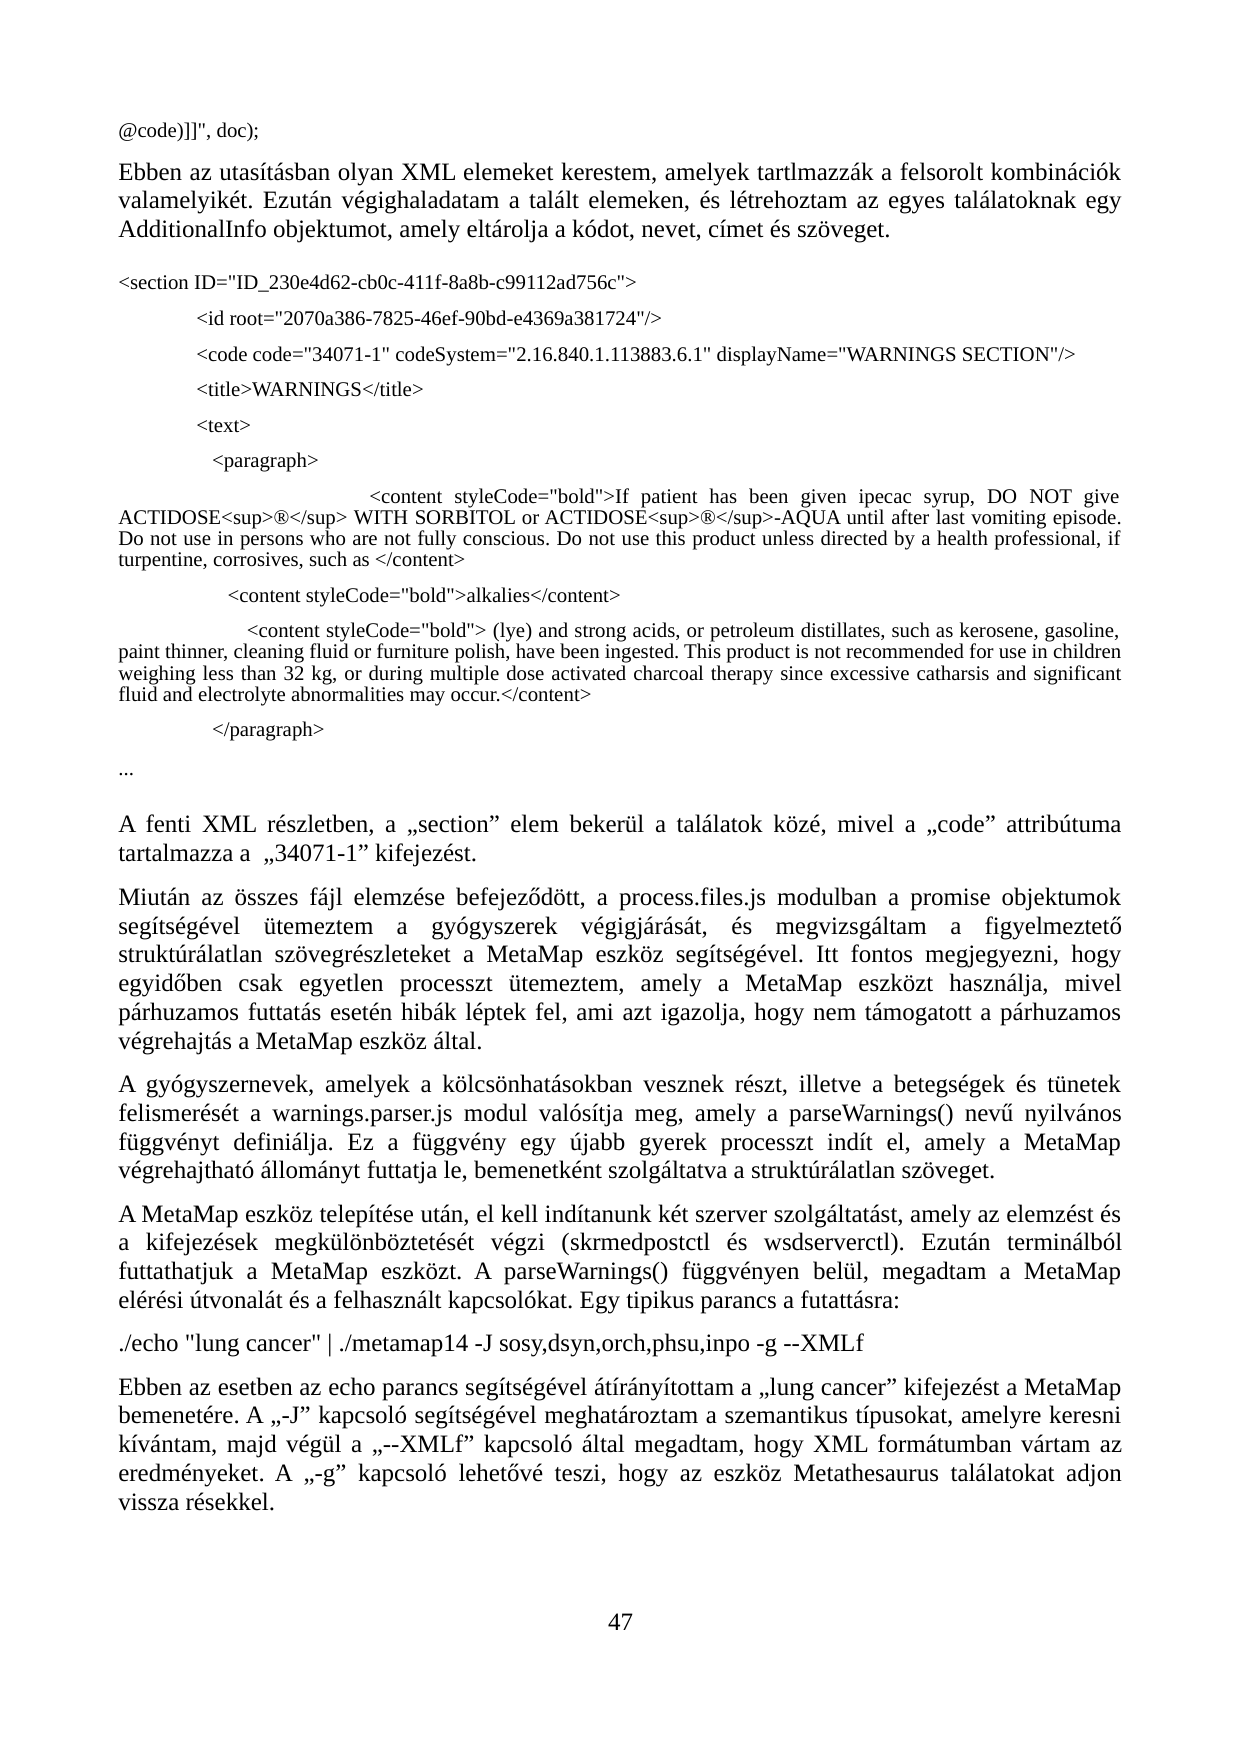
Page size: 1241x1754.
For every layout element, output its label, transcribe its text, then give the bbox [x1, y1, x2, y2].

text <title>WARNINGS</title> [118, 380, 1122, 401]
text Ebben az esetben az echo parancs segítségével átírányítottam a „lung cancer” kifejezést a MetaMap bemenetére. A „-J” kapcsoló segítségével meghatároztam a szemantikus típusokat, amelyre keresni kívántam, majd végül a „--XMLf” kapcsoló által megadtam, hogy XML formátumban vártam az eredményeket. A „-g” kapcsoló lehetővé teszi, hogy az eszköz Metathesaurus találatokat adjon vissza résekkel. [118, 1372, 1122, 1515]
text <code code="34071-1" codeSystem="2.16.840.1.113883.6.1" displayName="WARNINGS SECTION"/> [118, 344, 1122, 365]
text <paragraph> [118, 451, 1122, 472]
text @code)]]", doc); [118, 118, 1122, 142]
title A fenti XML részletben, a „section” elem bekerül a találatok közé, mivel a „code” attribútuma tartalmazza a „34071-1” kifejezést. [118, 809, 1122, 867]
text ... [118, 756, 1122, 779]
text <content styleCode="bold"> (lye) and strong acids, or petroleum distillates, such as kerosene, gasoline, paint thinner, cleaning fluid or furniture polish, have been ingested. This product is not recommended for use in children weighing less than 32 kg, or during multiple dose activated charcoal therapy since excessive catharsis and significant fluid and electrolyte abnormalities may occur.</content> [118, 621, 1122, 705]
text Miután az összes fájl elemzése befejeződött, a process.files.js modulban a promise objektumok segítségével ütemeztem a gyógyszerek végigjárását, és megvizsgáltam a figyelmeztető struktúrálatlan szövegrészleteket a MetaMap eszköz segítségével. Itt fontos megjegyezni, hogy egyidőben csak egyetlen processzt ütemeztem, amely a MetaMap eszközt használja, mivel párhuzamos futtatás esetén hibák léptek fel, ami azt igazolja, hogy nem támogatott a párhuzamos végrehajtás a MetaMap eszköz által. [118, 882, 1122, 1054]
text A MetaMap eszköz telepítése után, el kell indítanunk két szerver szolgáltatást, amely az elemzést és a kifejezések megkülönböztetését végzi (skrmedpostctl és wsdserverctl). Ezután terminálból futtathatjuk a MetaMap eszközt. A parseWarnings() függvényen belül, megadtam a MetaMap elérési útvonalát és a felhasznált kapcsolókat. Egy tipikus parancs a futattásra: [118, 1199, 1122, 1314]
title Ebben az utasításban olyan XML elemeket kerestem, amelyek tartlmazzák a felsorolt kombinációk valamelyikét. Ezután végighaladatam a talált elemeken, és létrehoztam az egyes találatoknak egy AdditionalInfo objektumot, amely eltárolja a kódot, nevet, címet és szöveget. [118, 157, 1122, 243]
text <id root="2070a386-7825-46ef-90bd-e4369a381724"/> [118, 309, 1122, 330]
text <text> [118, 416, 1122, 437]
text A gyógyszernevek, amelyek a kölcsönhatásokban vesznek részt, illetve a betegségek és tünetek felismerését a warnings.parser.js modul valósítja meg, amely a parseWarnings() nevű nyilvános függvényt definiálja. Ez a függvény egy újabb gyerek processzt indít el, amely a MetaMap végrehajtható állományt futtatja le, bemenetként szolgáltatva a struktúrálatlan szöveget. [118, 1069, 1122, 1184]
text </paragraph> [118, 720, 1122, 741]
text <content styleCode="bold">If patient has been given ipecac syrup, DO NOT give ACTIDOSE<sup>®</sup> WITH SORBITOL or ACTIDOSE<sup>®</sup>-AQUA until after last vomiting episode. Do not use in persons who are not fully conscious. Do not use this product unless directed by a health professional, if turpentine, corrosives, such as </content> [118, 487, 1122, 571]
text <section ID="ID_230e4d62-cb0c-411f-8a8b-c99112ad756c"> [118, 273, 1122, 294]
text ./echo "lung cancer" | ./metamap14 -J sosy,dsyn,orch,phsu,inpo -g --XMLf [118, 1328, 1122, 1357]
text <content styleCode="bold">alkalies</content> [118, 586, 1122, 607]
